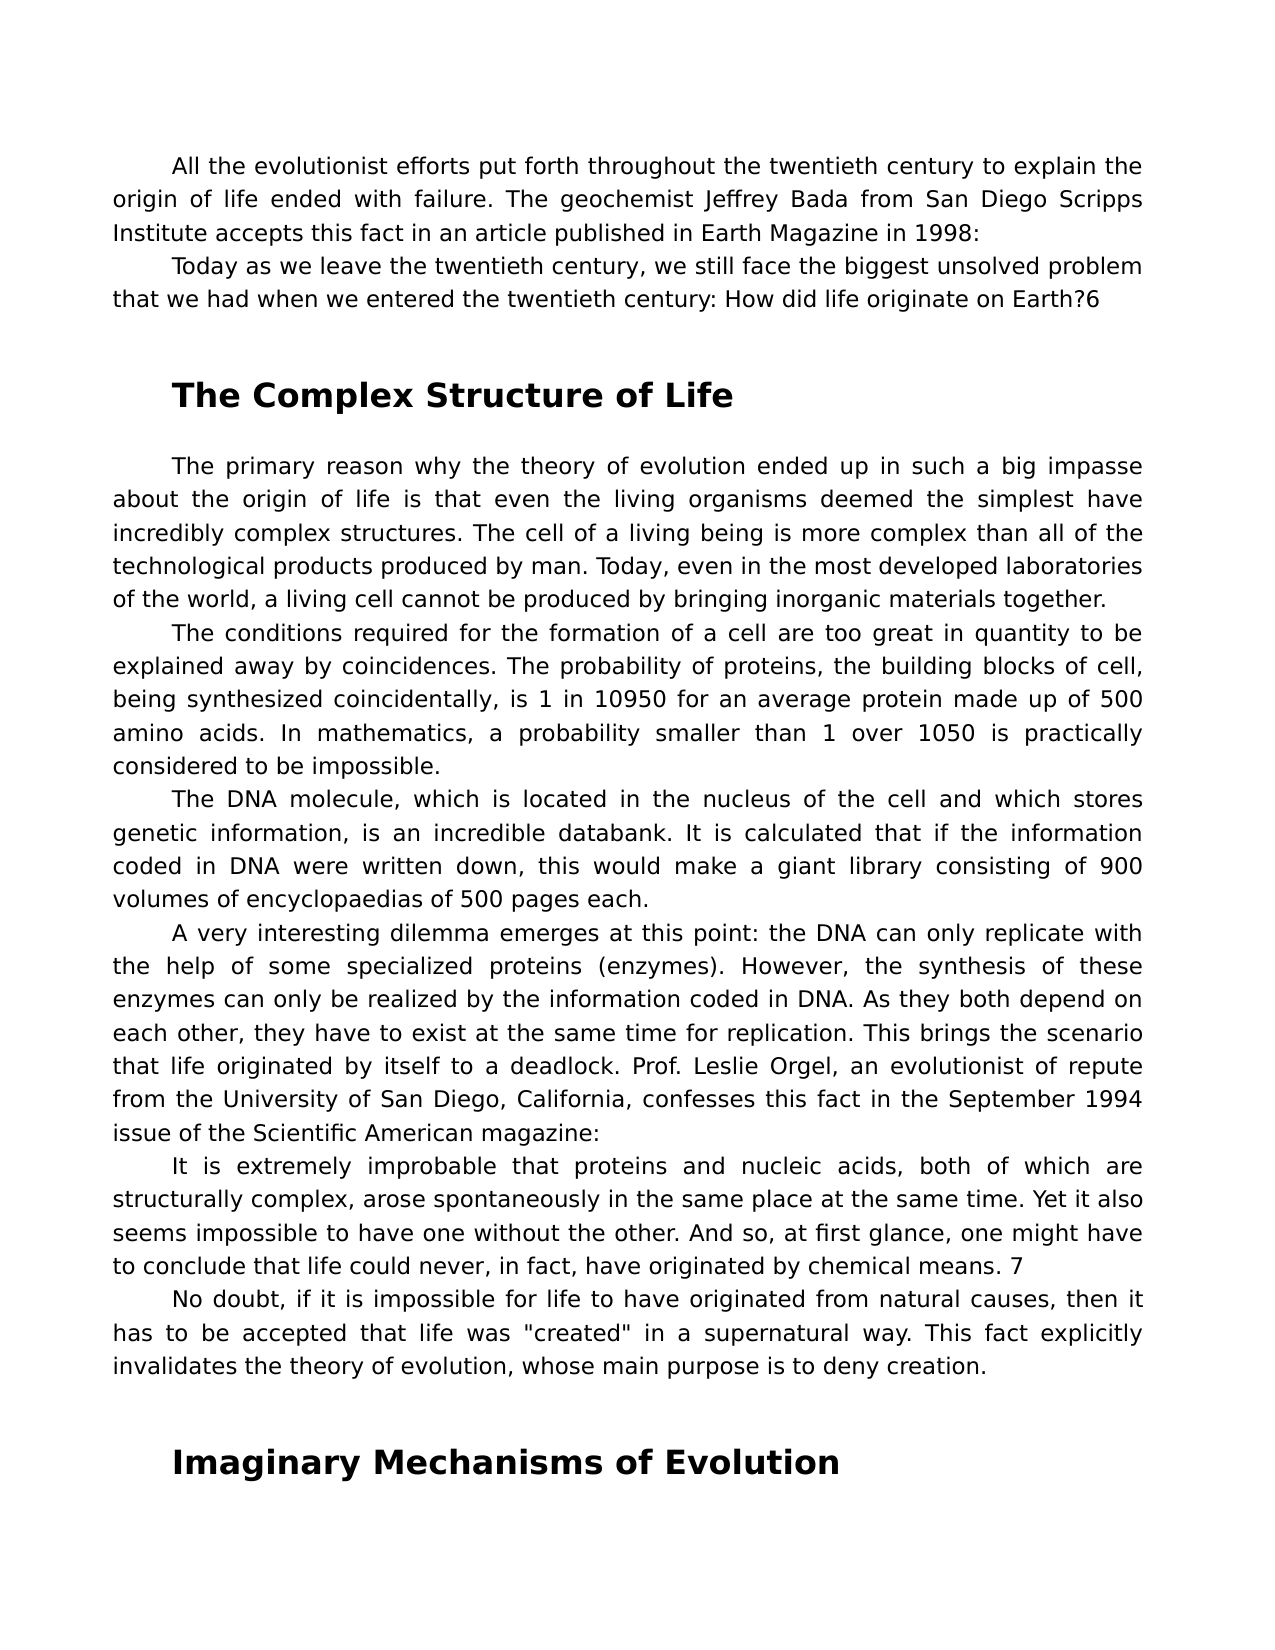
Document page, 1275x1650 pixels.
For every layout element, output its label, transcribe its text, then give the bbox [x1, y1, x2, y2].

text It is extremely improbable that proteins and nucleic acids, both of which are structurally complex, arose spontaneously in the same place at the same time. Yet it also seems impossible to have one without the other. And so, at first glance, one might have to conclude that life could never, in fact, have originated by chemical means. 7 [112, 1148, 1145, 1281]
text The conditions required for the formation of a cell are too great in quantity to be explained away by coincidences. The probability of proteins, the building blocks of cell, being synthesized coincidentally, is 1 in 10950 for an average protein made up of 500 amino acids. In mathematics, a probability smaller than 1 over 1050 is practically considered to be impossible. [112, 614, 1145, 781]
text A very interesting dilemma emerges at this point: the DNA can only replicate with the help of some specialized proteins (enzymes). However, the synthesis of these enzymes can only be realized by the information coded in DNA. As they both depend on each other, they have to exist at the same time for replication. This brings the scenario that life originated by itself to a deadlock. Prof. Leslie Orgel, an evolutionist of repute from the University of San Diego, California, confesses this fact in the September 1994 issue of the Scientific American magazine: [112, 914, 1145, 1148]
text All the evolutionist efforts put forth throughout the twentieth century to explain the origin of life ended with failure. The geochemist Jeffrey Bada from San Diego Scripps Institute accepts this fact in an article published in Earth Magazine in 1998: [112, 148, 1145, 248]
text The DNA molecule, which is located in the nucleus of the cell and which stores genetic information, is an incredible databank. It is calculated that if the information coded in DNA were written down, this would make a giant library consisting of 900 volumes of encyclopaedias of 500 pages each. [112, 781, 1145, 914]
text No doubt, if it is impossible for life to have originated from natural causes, then it has to be accepted that life was "created" in a supernatural way. This fact explicitly invalidates the theory of evolution, whose main purpose is to deny creation. [112, 1281, 1145, 1381]
text Today as we leave the twentieth century, we still face the biggest unsolved problem that we had when we entered the twentieth century: How did life originate on Earth?6 [112, 248, 1145, 314]
text The primary reason why the theory of evolution ended up in such a big impasse about the origin of life is that even the living organisms deemed the simplest have incredibly complex structures. The cell of a living being is more complex than all of the technological products produced by man. Today, even in the most developed laboratories of the world, a living cell cannot be produced by bringing inorganic materials together. [112, 448, 1145, 614]
text The Complex Structure of Life [112, 381, 1145, 414]
text Imaginary Mechanisms of Evolution [112, 1448, 1145, 1481]
